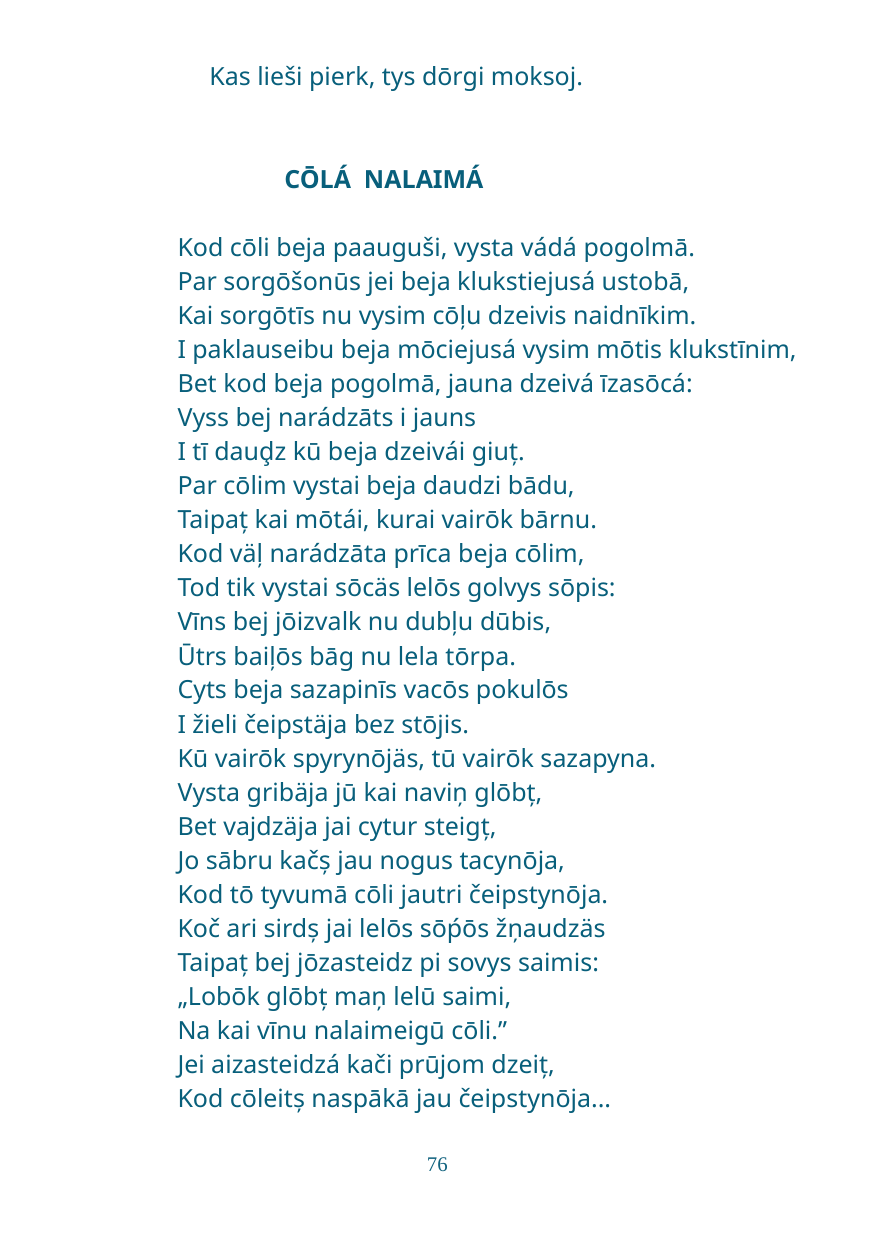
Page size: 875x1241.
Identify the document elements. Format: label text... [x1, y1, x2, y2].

text I tī dauḑz kū beja dzeivái giuț. [177, 434, 815, 468]
text Kai sorgōtīs nu vysim cōļu dzeivis naidnīkim. [177, 297, 815, 332]
text Bet kod beja pogolmā, jauna dzeivá īzasōcá: [177, 366, 815, 400]
text Tod tik vystai sōcäs lelōs golvys sōpis: [177, 570, 815, 604]
text Koč ari sirdș jai lelōs sōṕōs žņaudzäs [177, 911, 815, 945]
text Kod cōleitș naspākā jau čeipstynōja... [177, 1081, 815, 1115]
text Par sorgōšonūs jei beja klukstiejusá ustobā, [177, 263, 815, 297]
text Kod tō tyvumā cōli jautri čeipstynōja. [177, 877, 815, 911]
text Vīns bej jōizvalk nu dubļu dūbis, [177, 604, 815, 638]
text Kas lieši pierk, tys dōrgi moksoj. [177, 59, 815, 93]
text CŌLÁ NALAIMÁ [177, 161, 815, 195]
text Taipaț kai mōtái, kurai vairōk bārnu. [177, 502, 815, 536]
text I žieli čeipstäja bez stōjis. [177, 706, 815, 740]
text Cyts beja sazapinīs vacōs pokulōs [177, 672, 815, 706]
text „Lobōk glōbț maņ lelū saimi, [177, 979, 815, 1013]
text Taipaț bej jōzasteidz pi sovys saimis: [177, 945, 815, 979]
text Jo sābru kačș jau nogus tacynōja, [177, 842, 815, 877]
text Vysta gribäja jū kai naviņ glōbț, [177, 774, 815, 808]
text Kod väļ narádzāta prīca beja cōlim, [177, 536, 815, 570]
text Par cōlim vystai beja daudzi bādu, [177, 468, 815, 502]
text Ūtrs baiļōs bāg nu lela tōrpa. [177, 638, 815, 672]
text I paklauseibu beja mōciejusá vysim mōtis klukstīnim, [177, 332, 815, 366]
text Vyss bej narádzāts i jauns [177, 400, 815, 434]
text Kod cōli beja paauguši, vysta vádá pogolmā. [177, 229, 815, 263]
text Bet vajdzäja jai cytur steigț, [177, 808, 815, 842]
text Jei aizasteidzá kači prūjom dzeiț, [177, 1047, 815, 1081]
text Kū vairōk spyrynōjäs, tū vairōk sazapyna. [177, 740, 815, 774]
text Na kai vīnu nalaimeigū cōli.” [177, 1013, 815, 1047]
